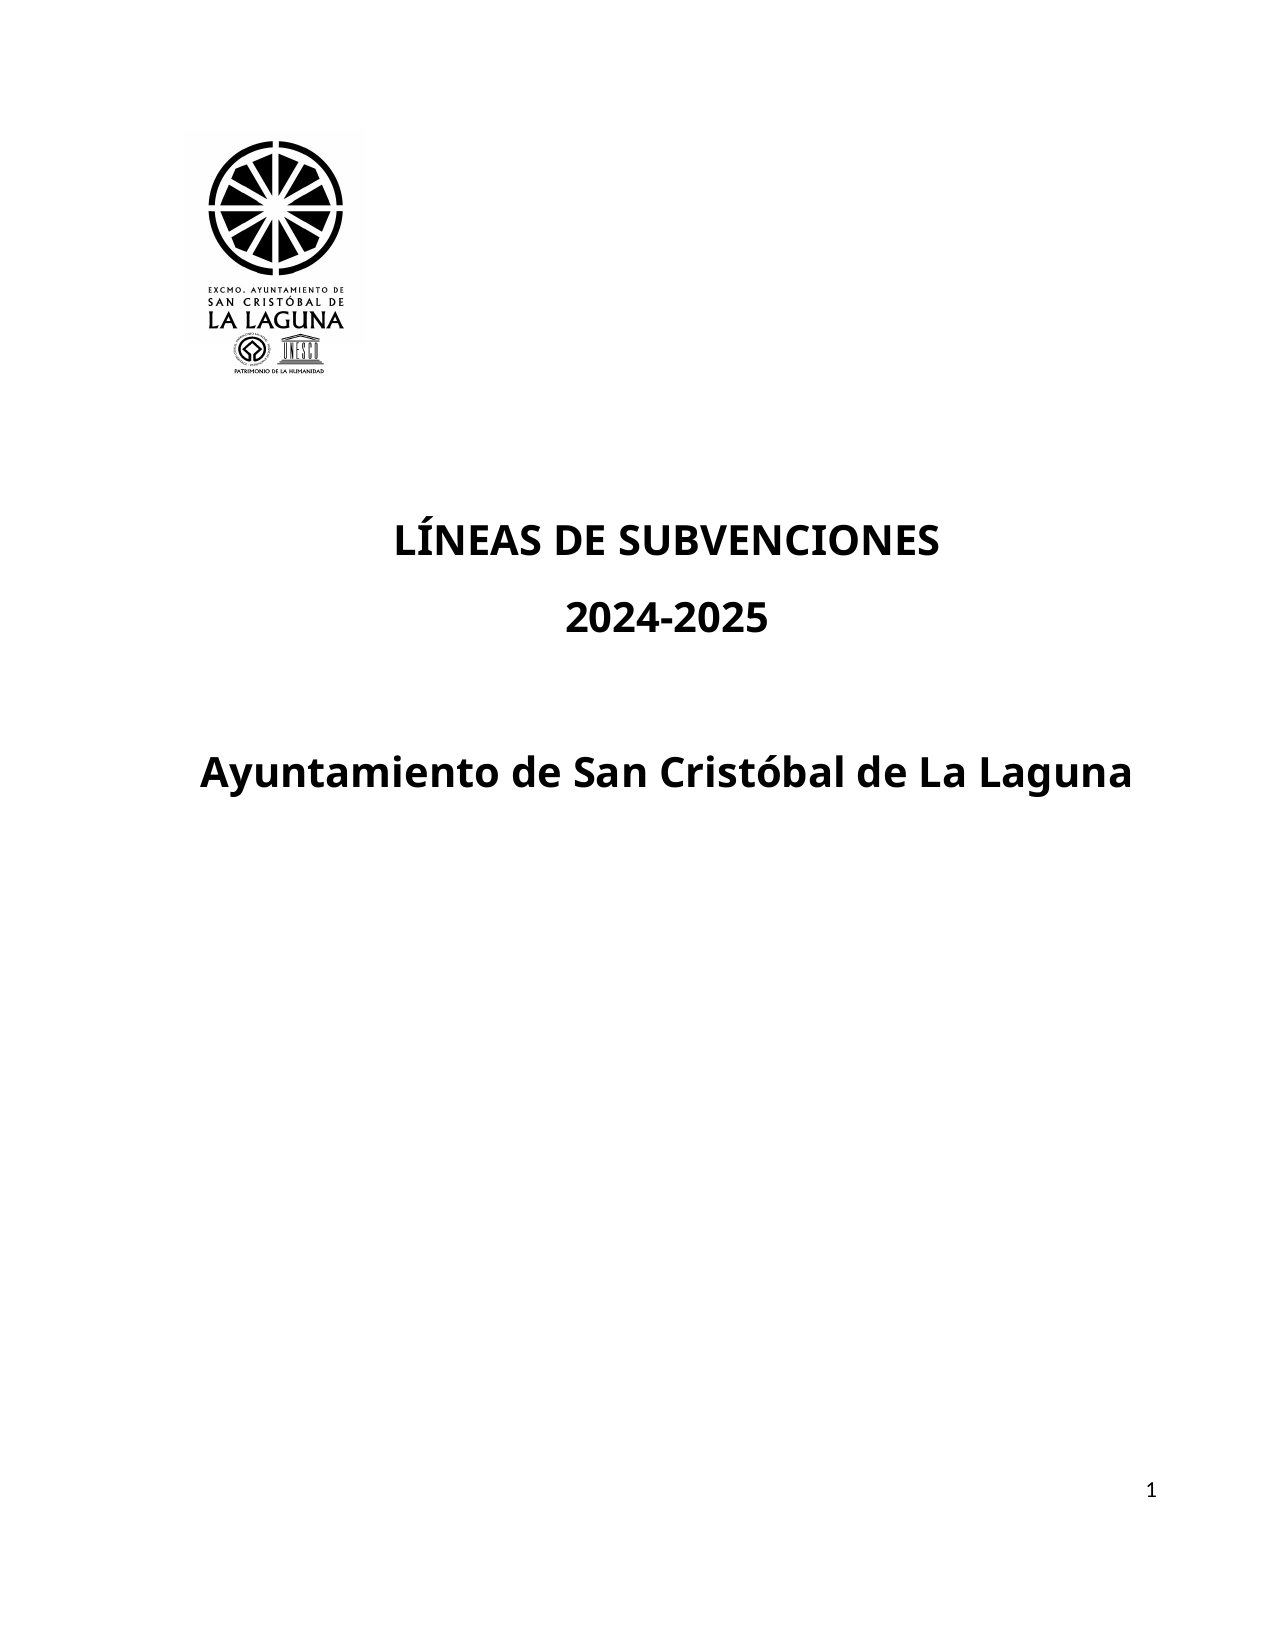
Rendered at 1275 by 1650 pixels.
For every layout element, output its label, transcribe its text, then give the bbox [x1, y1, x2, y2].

text Ayuntamiento de San Cristóbal de La Laguna [177, 743, 1157, 800]
text LÍNEAS DE SUBVENCIONES [177, 511, 1157, 568]
text 2024-2025 [177, 588, 1157, 645]
